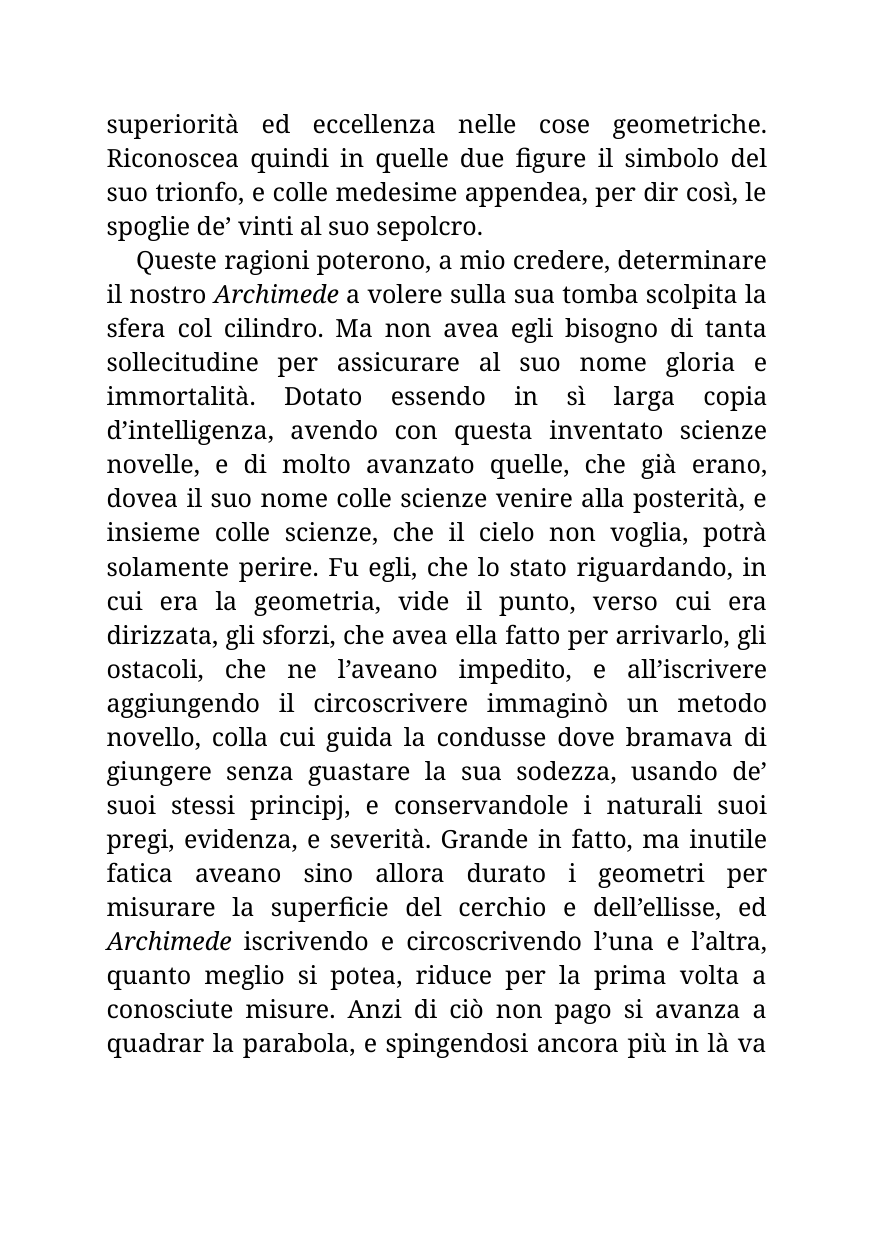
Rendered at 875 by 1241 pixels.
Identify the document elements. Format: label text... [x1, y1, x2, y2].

text Queste ragioni poterono, a mio credere, determinare il nostro Archimede a volere sulla sua tomba scolpita la sfera col cilindro. Ma non avea egli bisogno di tanta sollecitudine per assicurare al suo nome gloria e immortalità. Dotato essendo in sì larga copia d’intelligenza, avendo con questa inventato scienze novelle, e di molto avanzato quelle, che già erano, dovea il suo nome colle scienze venire alla posterità, e insieme colle scienze, che il cielo non voglia, potrà solamente perire. Fu egli, che lo stato riguardando, in cui era la geometria, vide il punto, verso cui era dirizzata, gli sforzi, che avea ella fatto per arrivarlo, gli ostacoli, che ne l’aveano impedito, e all’iscrivere aggiungendo il circoscrivere immaginò un metodo novello, colla cui guida la condusse dove bramava di giungere senza guastare la sua sodezza, usando de’ suoi stessi principj, e conservandole i naturali suoi pregi, evidenza, e severità. Grande in fatto, ma inutile fatica aveano sino allora durato i geometri per misurare la superficie del cerchio e dell’ellisse, ed Archimede iscrivendo e circoscrivendo l’una e l’altra, quanto meglio si potea, riduce per la prima volta a conosciute misure. Anzi di ciò non pago si avanza a quadrar la parabola, e spingendosi ancora più in là va [106, 243, 768, 1060]
text superiorità ed eccellenza nelle cose geometriche. Riconoscea quindi in quelle due figure il simbolo del suo trionfo, e colle medesime appendea, per dir così, le spoglie de’ vinti al suo sepolcro. [106, 106, 768, 243]
